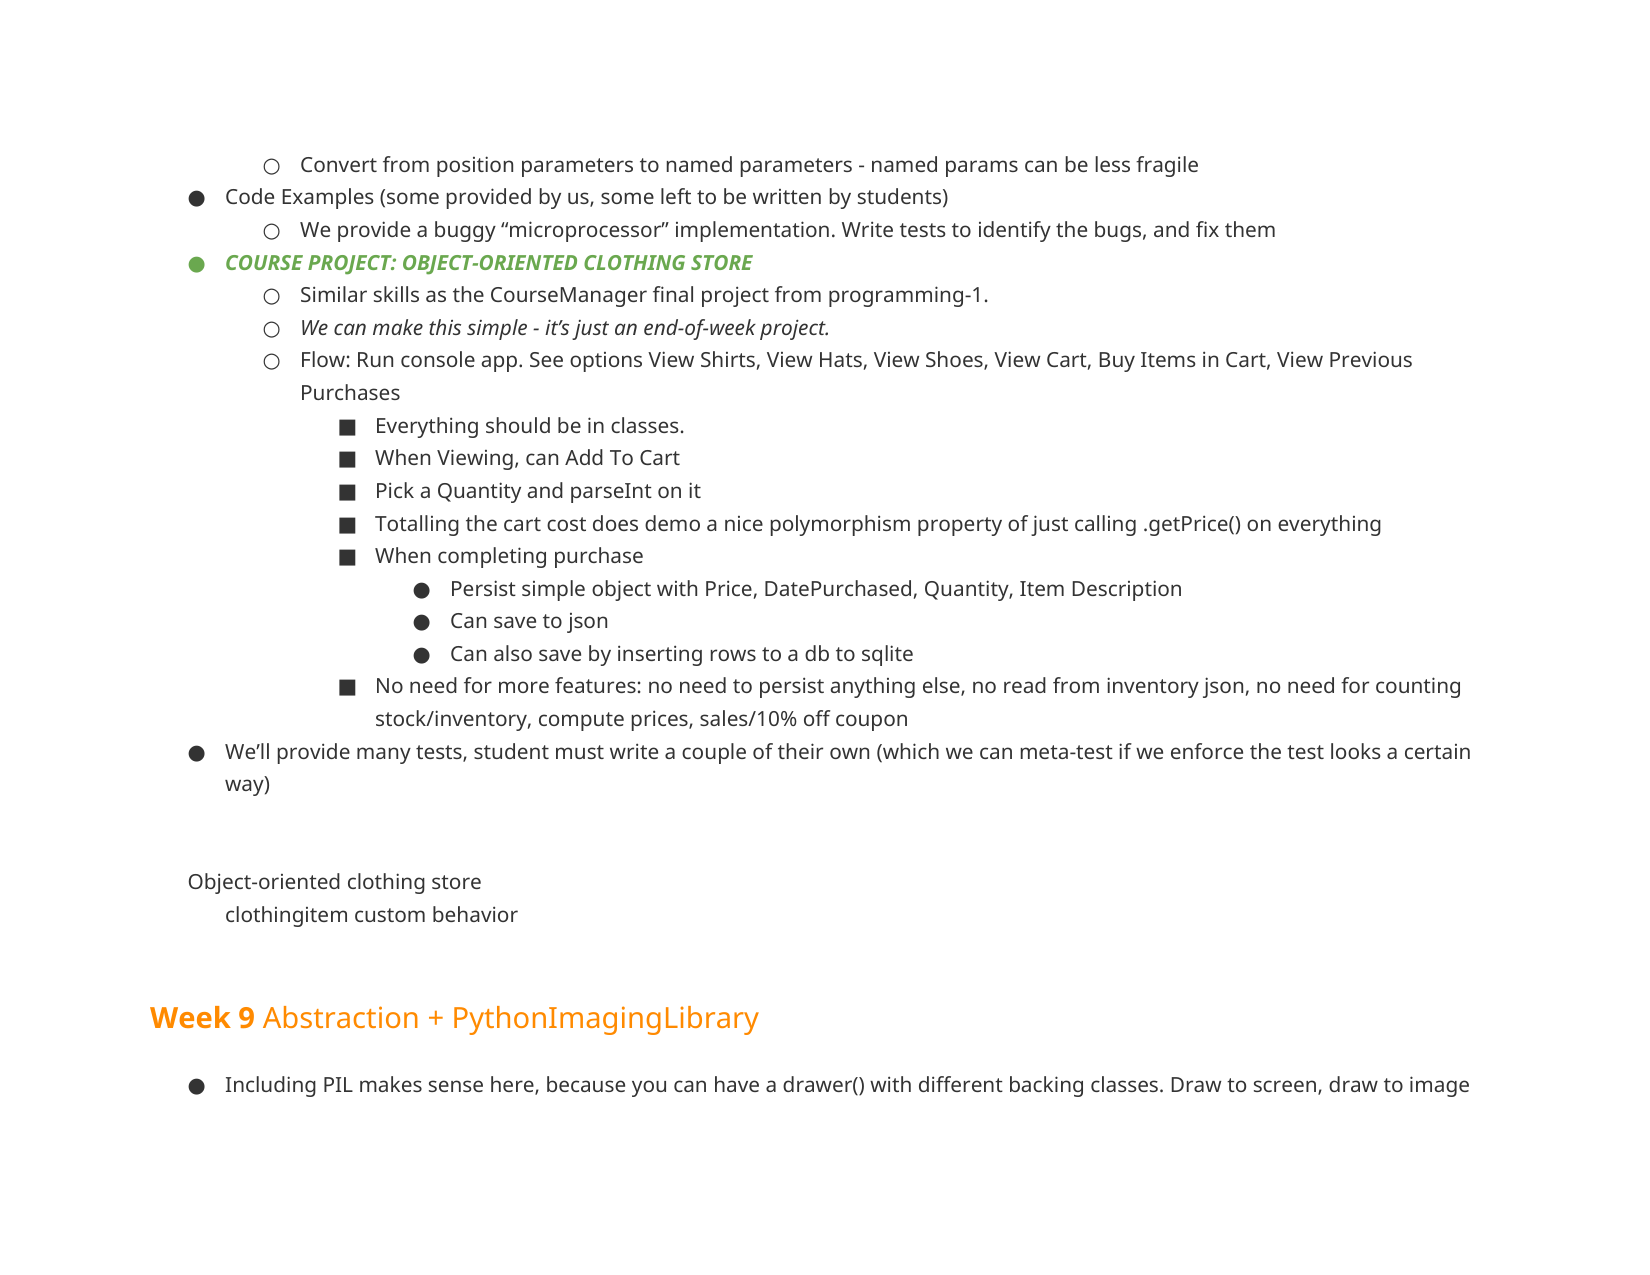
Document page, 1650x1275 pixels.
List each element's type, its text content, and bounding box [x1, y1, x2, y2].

list Can save to json [412, 606, 1500, 635]
text Object-oriented clothing store [187, 867, 1500, 896]
list When Viewing, can Add To Cart [337, 443, 1500, 472]
list We provide a buggy “microprocessor” implementation. Write tests to identify the bugs, and fix them [262, 215, 1500, 244]
list No need for more features: no need to persist anything else, no read from inventory json, no need for counting stock/inventory, compute prices, sales/10% off coupon [337, 672, 1500, 733]
list Similar skills as the CourseManager final project from programming-1. [262, 280, 1500, 309]
list Flow: Run console app. See options View Shirts, View Hats, View Shoes, View Cart, Buy Items in Cart, View Previous Purchases [262, 346, 1500, 407]
list Totalling the cart cost does demo a nice polymorphism property of just calling .getPrice() on everything [337, 509, 1500, 537]
list Code Examples (some provided by us, some left to be written by students) [187, 183, 1500, 211]
list Can also save by inserting rows to a db to sqlite [412, 639, 1500, 667]
list Convert from position parameters to named parameters - named params can be less fragile [262, 150, 1500, 178]
list Pick a Quantity and parseInt on it [337, 476, 1500, 504]
list Including PIL makes sense here, because you can have a drawer() with different backing classes. Draw to screen, draw to image [187, 1070, 1500, 1098]
list When completing purchase [337, 541, 1500, 570]
list Persist simple object with Price, DatePurchased, Quantity, Item Description [412, 574, 1500, 602]
list Everything should be in classes. [337, 411, 1500, 439]
subtitle Week 9 Abstraction + PythonImagingLibrary [150, 998, 1500, 1037]
list We can make this simple - it’s just an end-of-week project. [262, 313, 1500, 341]
list COURSE PROJECT: OBJECT-ORIENTED CLOTHING STORE [187, 248, 1500, 276]
text clothingitem custom behavior [187, 900, 1500, 928]
list We’ll provide many tests, student must write a couple of their own (which we can meta-test if we enforce the test looks a certain way) [187, 737, 1500, 798]
